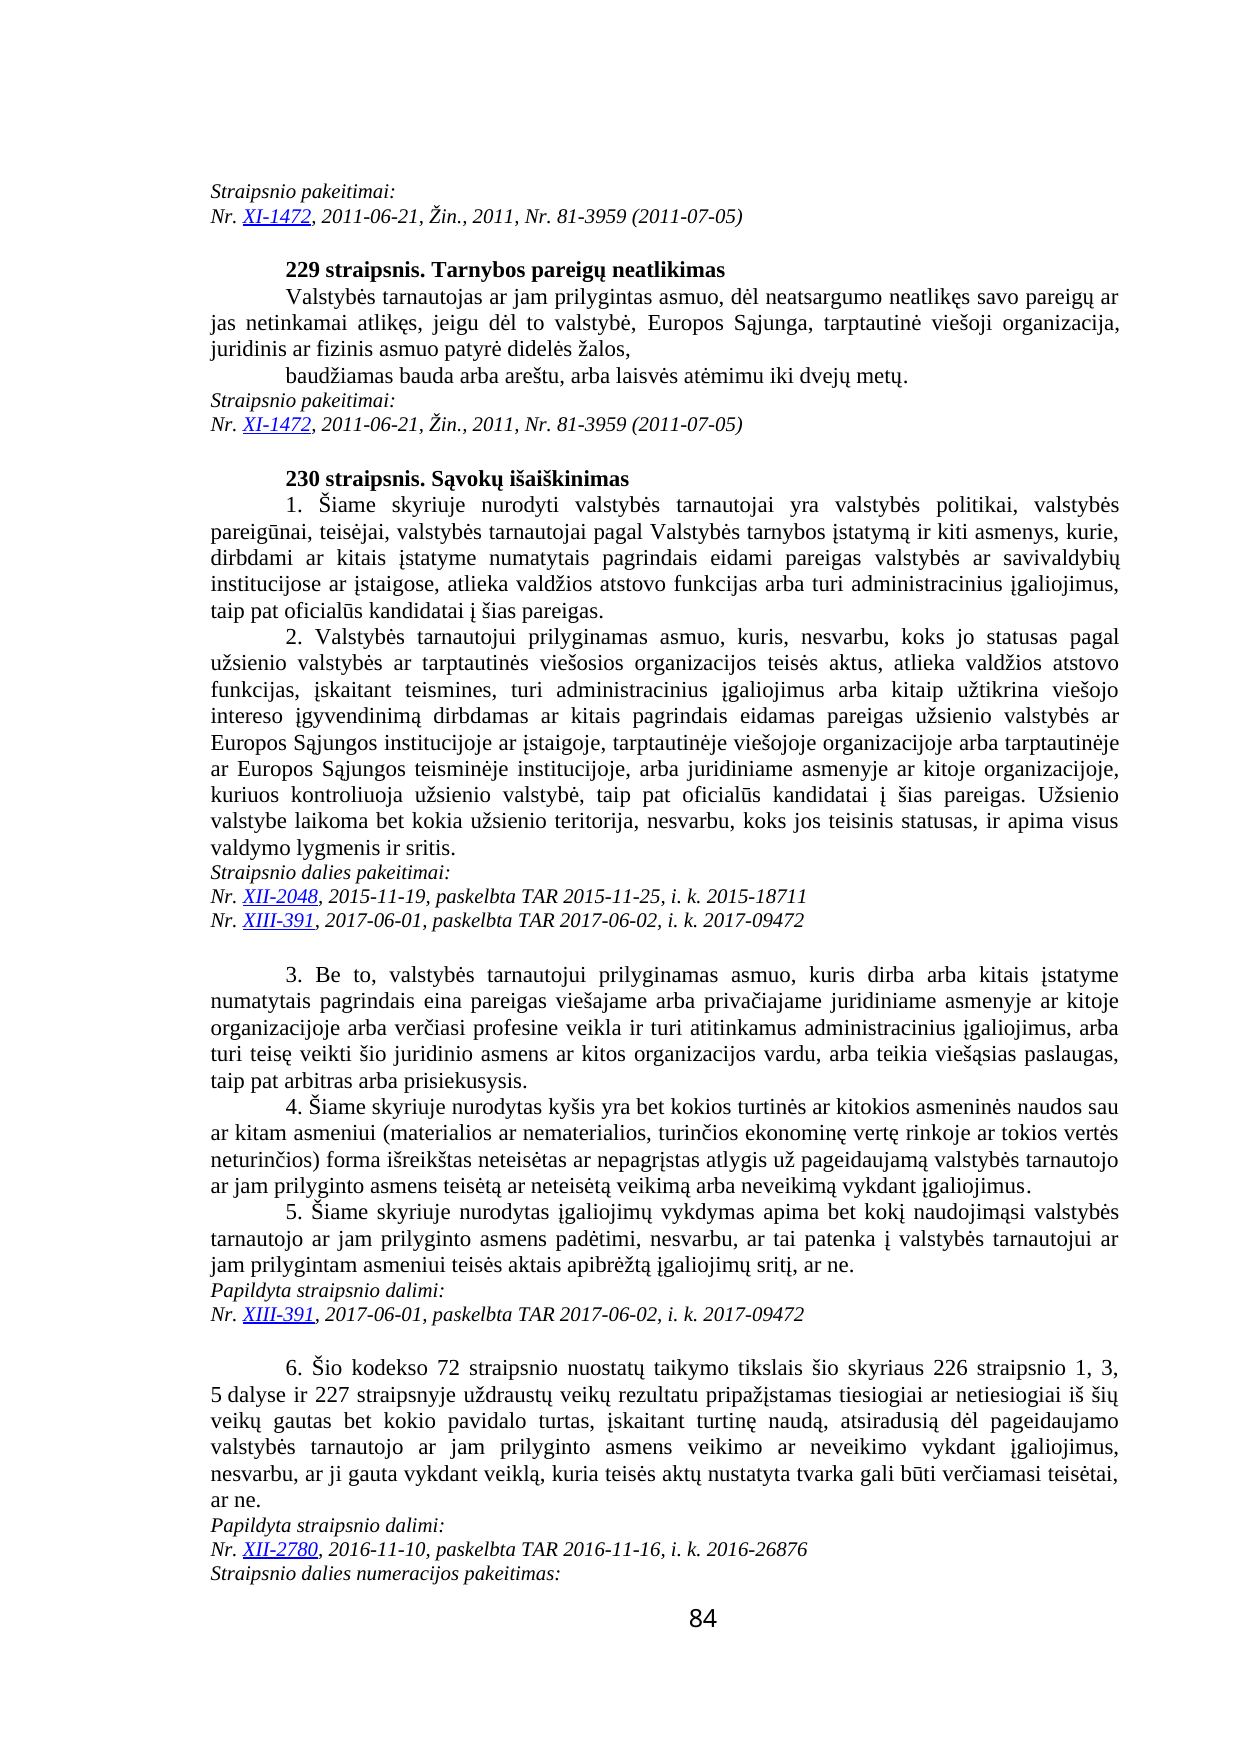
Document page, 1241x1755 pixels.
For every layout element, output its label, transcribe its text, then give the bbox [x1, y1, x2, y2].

text Straipsnio pakeitimai: [210, 179, 1120, 203]
text 3. Be to, valstybės tarnautojui prilyginamas asmuo, kuris dirba arba kitais įstatyme numatytais pagrindais eina pareigas viešajame arba privačiajame juridiniame asmenyje ar kitoje organizacijoje arba verčiasi profesine veikla ir turi atitinkamus administracinius įgaliojimus, arba turi teisę veikti šio juridinio asmens ar kitos organizacijos vardu, arba teikia viešąsias paslaugas, taip pat arbitras arba prisiekusysis. [210, 961, 1120, 1093]
text Nr. XIII-391, 2017-06-01, paskelbta TAR 2017-06-02, i. k. 2017-09472 [210, 1302, 1120, 1326]
text Nr. XII-2048, 2015-11-19, paskelbta TAR 2015-11-25, i. k. 2015-18711 [210, 884, 1120, 908]
text 2. Valstybės tarnautojui prilyginamas asmuo, kuris, nesvarbu, koks jo statusas pagal užsienio valstybės ar tarptautinės viešosios organizacijos teisės aktus, atlieka valdžios atstovo funkcijas, įskaitant teismines, turi administracinius įgaliojimus arba kitaip užtikrina viešojo intereso įgyvendinimą dirbdamas ar kitais pagrindais eidamas pareigas užsienio valstybės ar Europos Sąjungos institucijoje ar įstaigoje, tarptautinėje viešojoje organizacijoje arba tarptautinėje ar Europos Sąjungos teisminėje institucijoje, arba juridiniame asmenyje ar kitoje organizacijoje, kuriuos kontroliuoja užsienio valstybė, taip pat oficialūs kandidatai į šias pareigas. Užsienio valstybe laikoma bet kokia užsienio teritorija, nesvarbu, koks jos teisinis statusas, ir apima visus valdymo lygmenis ir sritis. [210, 623, 1120, 860]
text Nr. XI-1472, 2011-06-21, Žin., 2011, Nr. 81-3959 (2011-07-05) [210, 412, 1120, 436]
text Papildyta straipsnio dalimi: [210, 1277, 1120, 1302]
text 1. Šiame skyriuje nurodyti valstybės tarnautojai yra valstybės politikai, valstybės pareigūnai, teisėjai, valstybės tarnautojai pagal Valstybės tarnybos įstatymą ir kiti asmenys, kurie, dirbdami ar kitais įstatyme numatytais pagrindais eidami pareigas valstybės ar savivaldybių institucijose ar įstaigose, atlieka valdžios atstovo funkcijas arba turi administracinius įgaliojimus, taip pat oficialūs kandidatai į šias pareigas. [210, 491, 1120, 623]
text Nr. XII-2780, 2016-11-10, paskelbta TAR 2016-11-16, i. k. 2016-26876 [210, 1537, 1120, 1561]
text Nr. XI-1472, 2011-06-21, Žin., 2011, Nr. 81-3959 (2011-07-05) [210, 203, 1120, 228]
text Valstybės tarnautojas ar jam prilygintas asmuo, dėl neatsargumo neatlikęs savo pareigų ar jas netinkamai atlikęs, jeigu dėl to valstybė, Europos Sąjunga, tarptautinė viešoji organizacija, juridinis ar fizinis asmuo patyrė didelės žalos, [210, 283, 1120, 362]
text 230 straipsnis. Sąvokų išaiškinimas [210, 465, 1120, 491]
text baudžiamas bauda arba areštu, arba laisvės atėmimu iki dvejų metų. [210, 362, 1120, 388]
text Nr. XIII-391, 2017-06-01, paskelbta TAR 2017-06-02, i. k. 2017-09472 [210, 908, 1120, 932]
text Straipsnio pakeitimai: [210, 388, 1120, 412]
text 5. Šiame skyriuje nurodytas įgaliojimų vykdymas apima bet kokį naudojimąsi valstybės tarnautojo ar jam prilyginto asmens padėtimi, nesvarbu, ar tai patenka į valstybės tarnautojui ar jam prilygintam asmeniui teisės aktais apibrėžtą įgaliojimų sritį, ar ne. [210, 1198, 1120, 1277]
text Straipsnio dalies numeracijos pakeitimas: [210, 1561, 1120, 1585]
text Papildyta straipsnio dalimi: [210, 1512, 1120, 1537]
text Straipsnio dalies pakeitimai: [210, 860, 1120, 884]
text 6. Šio kodekso 72 straipsnio nuostatų taikymo tikslais šio skyriaus 226 straipsnio 1, 3, 5 dalyse ir 227 straipsnyje uždraustų veikų rezultatu pripažįstamas tiesiogiai ar netiesiogiai iš šių veikų gautas bet kokio pavidalo turtas, įskaitant turtinę naudą, atsiradusią dėl pageidaujamo valstybės tarnautojo ar jam prilyginto asmens veikimo ar neveikimo vykdant įgaliojimus, nesvarbu, ar ji gauta vykdant veiklą, kuria teisės aktų nustatyta tvarka gali būti verčiamasi teisėtai, ar ne. [210, 1354, 1120, 1512]
text 229 straipsnis. Tarnybos pareigų neatlikimas [210, 256, 1120, 283]
text 4. Šiame skyriuje nurodytas kyšis yra bet kokios turtinės ar kitokios asmeninės naudos sau ar kitam asmeniui (materialios ar nematerialios, turinčios ekonominę vertę rinkoje ar tokios vertės neturinčios) forma išreikštas neteisėtas ar nepagrįstas atlygis už pageidaujamą valstybės tarnautojo ar jam prilyginto asmens teisėtą ar neteisėtą veikimą arba neveikimą vykdant įgaliojimus. [210, 1093, 1120, 1198]
